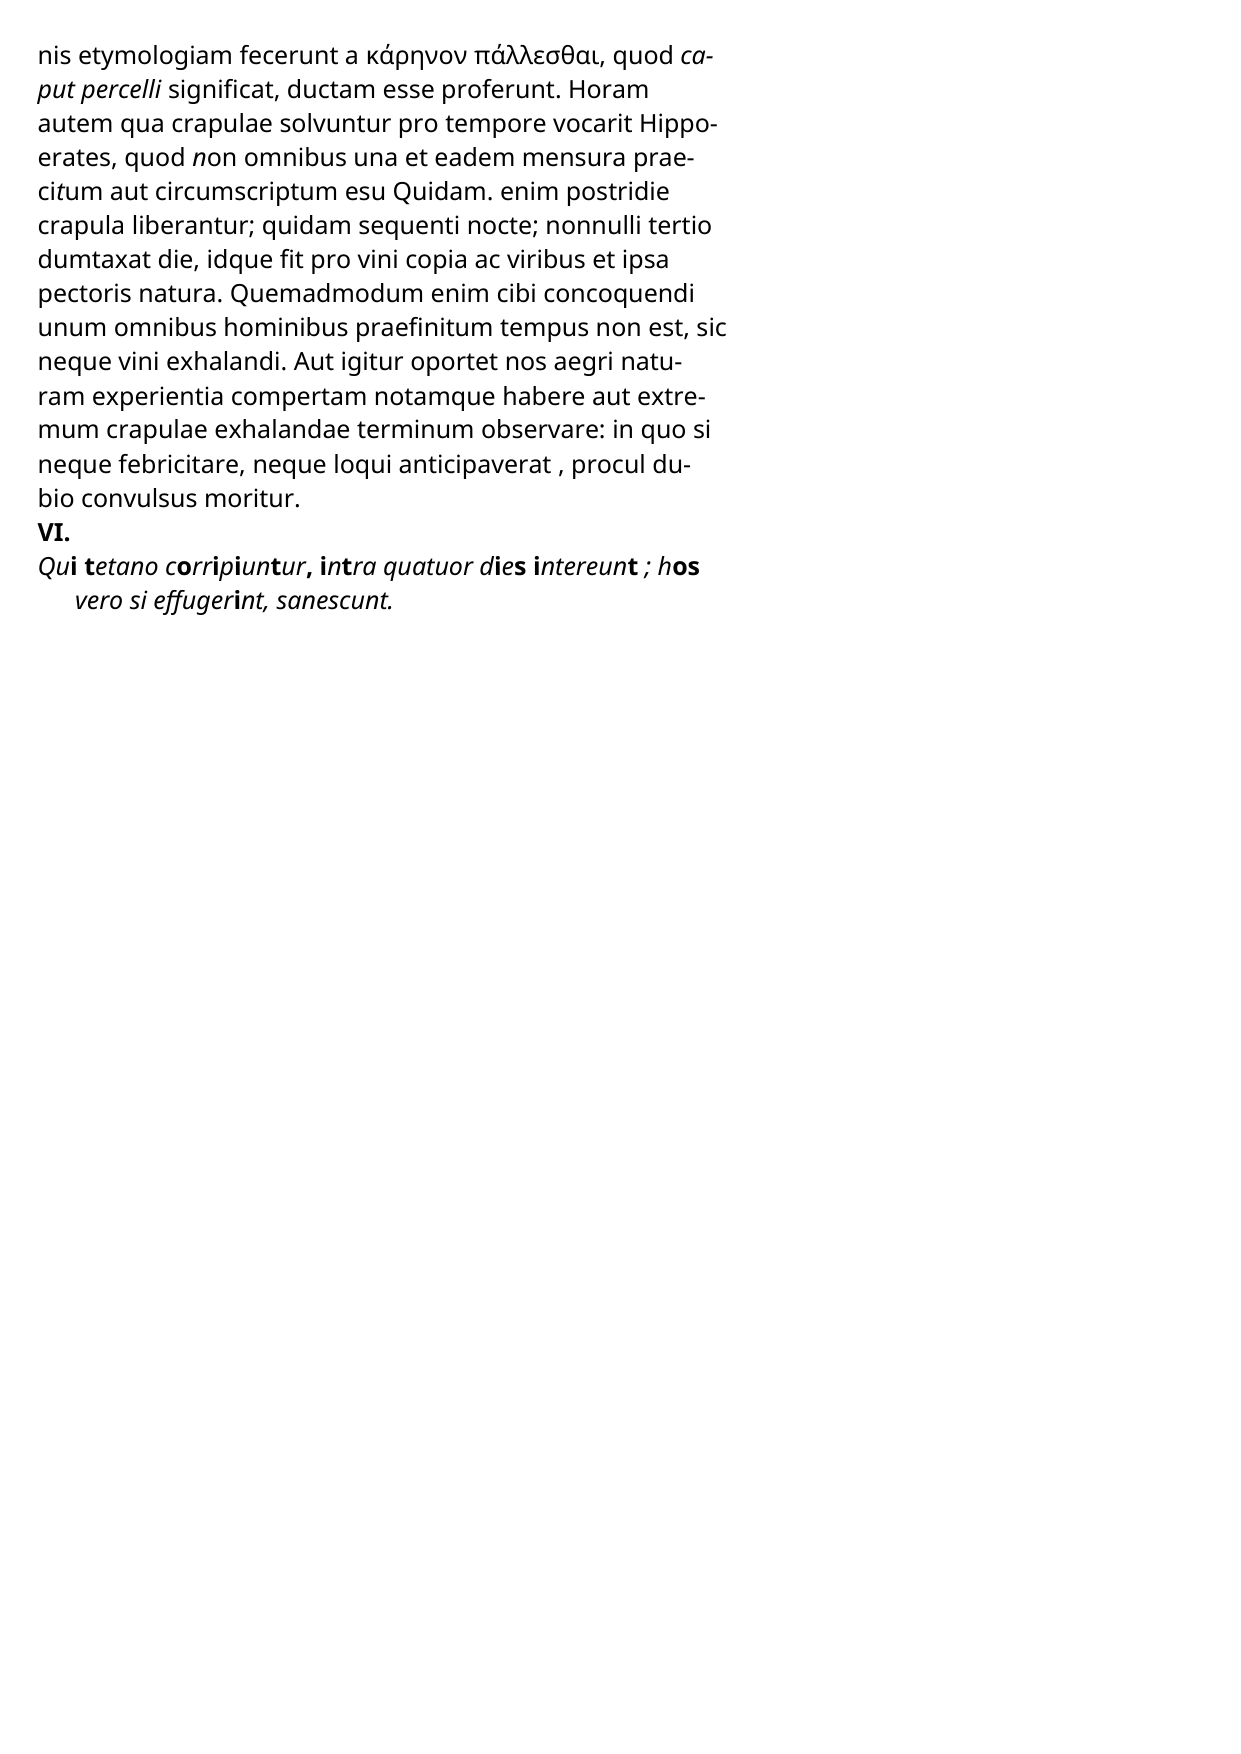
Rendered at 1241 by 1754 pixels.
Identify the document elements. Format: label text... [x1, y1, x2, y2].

text Qui tetano corripiuntur, intra quatuor dies intereunt ; hos vero si effugerint, sanescunt. [37, 548, 1203, 617]
text nis etymologiam fecerunt a κάρηνον πάλλεσθαι, quod ca- put percelli significat, ductam esse proferunt. Horam autem qua crapulae solvuntur pro tempore vocarit Hippo- erates, quod non omnibus una et eadem mensura prae- citum aut circumscriptum esu Quidam. enim postridie crapula liberantur; quidam sequenti nocte; nonnulli tertio dumtaxat die, idque fit pro vini copia ac viribus et ipsa pectoris natura. Quemadmodum enim cibi concoquendi unum omnibus hominibus praefinitum tempus non est, sic neque vini exhalandi. Aut igitur oportet nos aegri natu- ram experientia compertam notamque habere aut extre- mum crapulae exhalandae terminum observare: in quo si neque febricitare, neque loqui anticipaverat , procul du- bio convulsus moritur. [37, 37, 1203, 514]
subtitle VI. [37, 514, 1203, 548]
